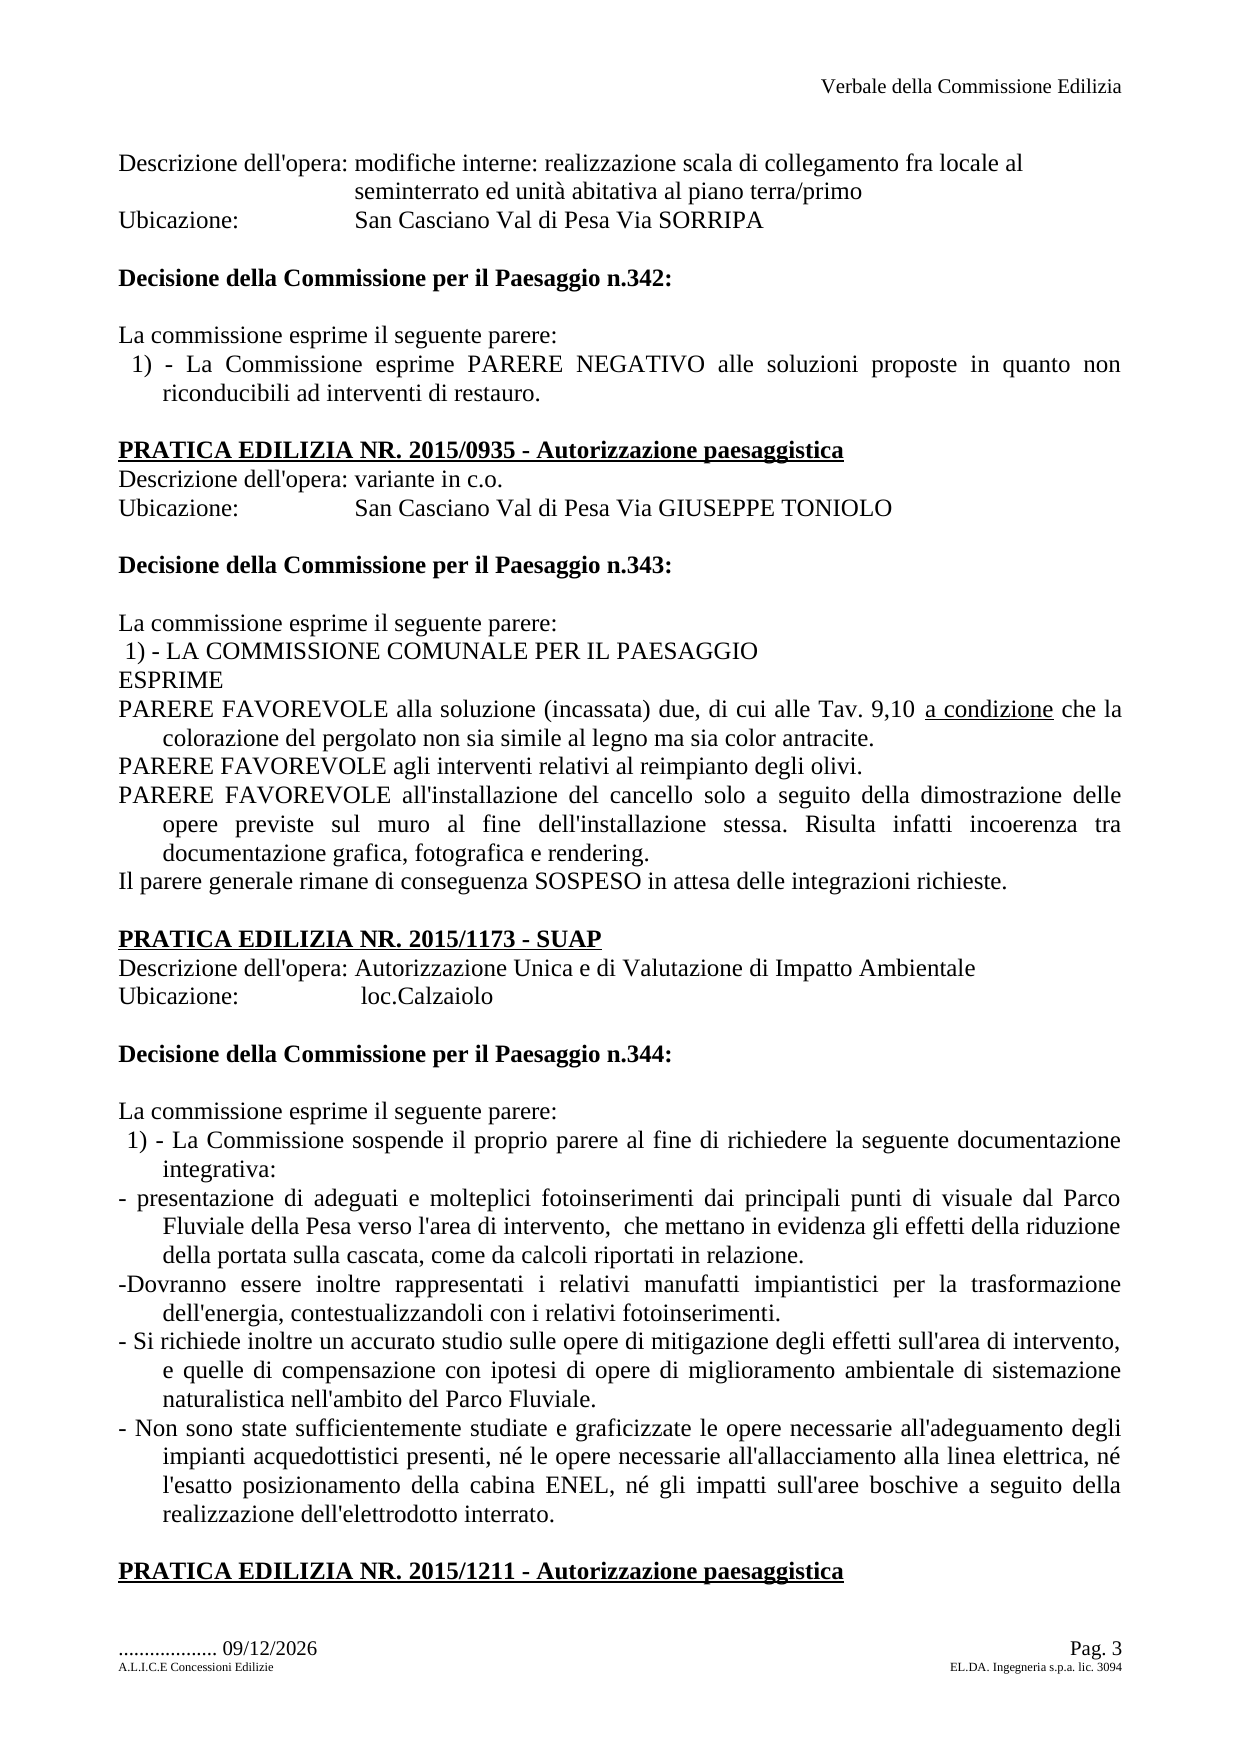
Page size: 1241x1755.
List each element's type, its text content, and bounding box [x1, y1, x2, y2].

text Il parere generale rimane di conseguenza SOSPESO in attesa delle integrazioni richieste. [118, 866, 1122, 895]
text Ubicazione: San Casciano Val di Pesa Via GIUSEPPE TONIOLO [118, 493, 1122, 521]
text -Dovranno essere inoltre rappresentati i relativi manufatti impiantistici per la trasformazione dell'energia, contestualizzandoli con i relativi fotoinserimenti. [118, 1269, 1122, 1326]
text La commissione esprime il seguente parere: [118, 608, 1122, 636]
text 1) - La Commissione sospende il proprio parere al fine di richiedere la seguente documentazione integrativa: [118, 1125, 1122, 1183]
text - Non sono state sufficientemente studiate e graficizzate le opere necessarie all'adeguamento degli impianti acquedottistici presenti, né le opere necessarie all'allacciamento alla linea elettrica, né l'esatto posizionamento della cabina ENEL, né gli impatti sull'aree boschive a seguito della realizzazione dell'elettrodotto interrato. [118, 1413, 1122, 1528]
text PRATICA EDILIZIA NR. 2015/1173 - SUAP [118, 924, 1122, 953]
text Ubicazione: San Casciano Val di Pesa Via SORRIPA [118, 205, 1122, 234]
text Decisione della Commissione per il Paesaggio n.344: [118, 1039, 1122, 1068]
text PRATICA EDILIZIA NR. 2015/0935 - Autorizzazione paesaggistica [118, 435, 1122, 464]
text Ubicazione: loc.Calzaiolo [118, 981, 1122, 1010]
text Descrizione dell'opera: Autorizzazione Unica e di Valutazione di Impatto Ambientale [118, 953, 1122, 981]
text Descrizione dell'opera: modifiche interne: realizzazione scala di collegamento fra locale al seminterrato ed unità abitativa al piano terra/primo [118, 148, 1122, 205]
text - Si richiede inoltre un accurato studio sulle opere di mitigazione degli effetti sull'area di intervento, e quelle di compensazione con ipotesi di opere di miglioramento ambientale di sistemazione naturalistica nell'ambito del Parco Fluviale. [118, 1326, 1122, 1413]
text Descrizione dell'opera: variante in c.o. [118, 464, 1122, 493]
text 1) - LA COMMISSIONE COMUNALE PER IL PAESAGGIO [118, 636, 1122, 665]
text 1) - La Commissione esprime PARERE NEGATIVO alle soluzioni proposte in quanto non riconducibili ad interventi di restauro. [118, 349, 1122, 406]
text - presentazione di adeguati e molteplici fotoinserimenti dai principali punti di visuale dal Parco Fluviale della Pesa verso l'area di intervento, che mettano in evidenza gli effetti della riduzione della portata sulla cascata, come da calcoli riportati in relazione. [118, 1183, 1122, 1269]
text PARERE FAVOREVOLE alla soluzione (incassata) due, di cui alle Tav. 9,10 a condizione che la colorazione del pergolato non sia simile al legno ma sia color antracite. [118, 694, 1122, 751]
text ESPRIME [118, 665, 1122, 694]
text La commissione esprime il seguente parere: [118, 1096, 1122, 1125]
text PARERE FAVOREVOLE agli interventi relativi al reimpianto degli olivi. [118, 751, 1122, 780]
text Decisione della Commissione per il Paesaggio n.342: [118, 263, 1122, 291]
text La commissione esprime il seguente parere: [118, 320, 1122, 349]
text PRATICA EDILIZIA NR. 2015/1211 - Autorizzazione paesaggistica [118, 1556, 1122, 1585]
text PARERE FAVOREVOLE all'installazione del cancello solo a seguito della dimostrazione delle opere previste sul muro al fine dell'installazione stessa. Risulta infatti incoerenza tra documentazione grafica, fotografica e rendering. [118, 780, 1122, 866]
text Decisione della Commissione per il Paesaggio n.343: [118, 550, 1122, 579]
